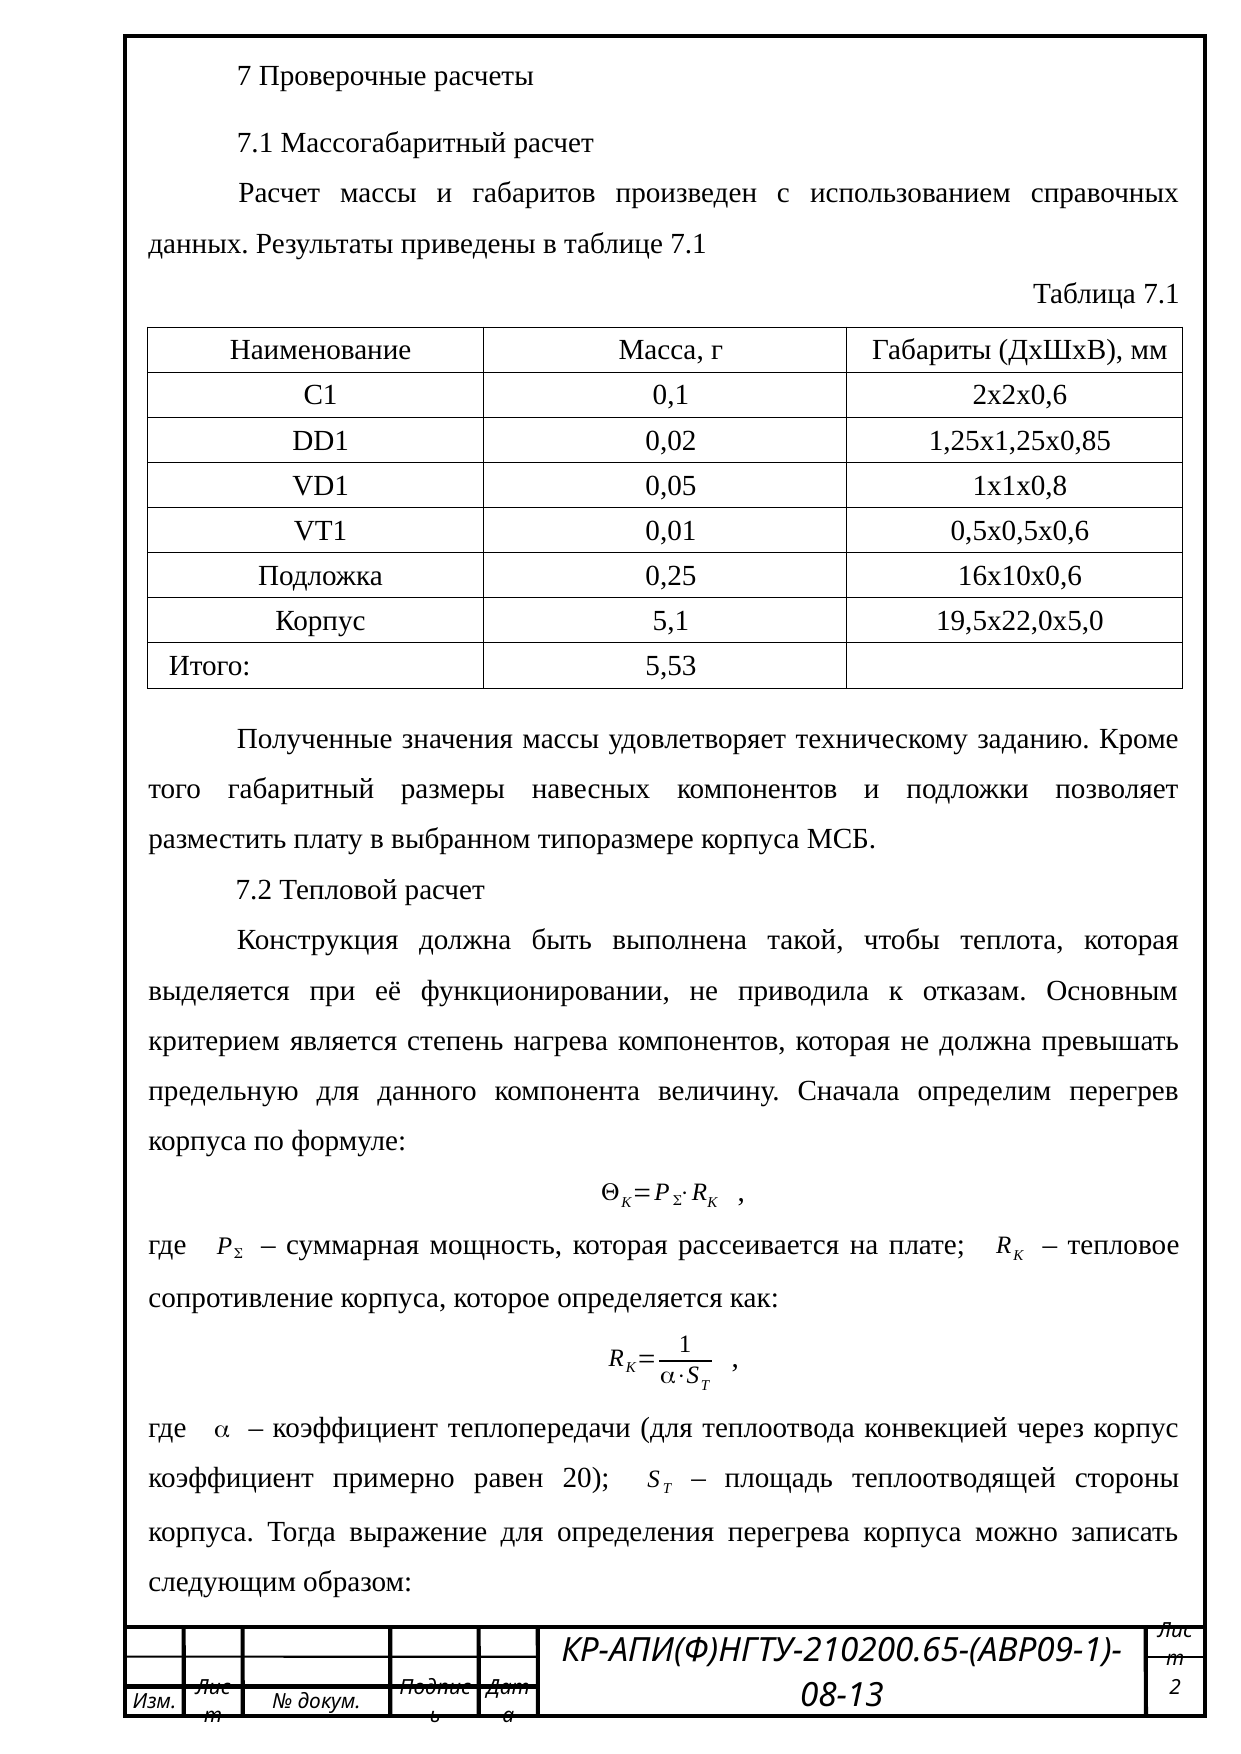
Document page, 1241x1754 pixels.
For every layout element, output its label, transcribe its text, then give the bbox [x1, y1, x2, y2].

text где – коэффициент теплопередачи (для теплоотвода конвекцией через корпус коэффициент примерно равен 20); – площадь теплоотводящей стороны корпуса. Тогда выражение для определения перегрева корпуса можно записать следующим образом: [148, 1410, 1179, 1598]
table_header Габариты (ДхШхВ), мм [847, 328, 1182, 372]
text Конструкция должна быть выполнена такой, чтобы теплота, которая выделяется при её функционировании, не приводила к отказам. Основным критерием является степень нагрева компонентов, которая не должна превышать предельную для данного компонента величину. Сначала определим перегрев корпуса по формуле: [148, 922, 1179, 1157]
table_cell 0,05 [484, 463, 846, 507]
table_cell 16х10х0,6 [847, 553, 1182, 597]
table_cell VD1 [148, 463, 483, 507]
table_cell 1х1х0,8 [847, 463, 1182, 507]
text 7 Проверочные расчеты [148, 58, 1179, 92]
table_cell DD1 [148, 418, 483, 462]
table_cell 0,5х0,5х0,6 [847, 508, 1182, 552]
table_cell 2х2х0,6 [847, 373, 1182, 417]
table_cell 1,25х1,25х0,85 [847, 418, 1182, 462]
text , [148, 1331, 1179, 1393]
text 7.1 Массогабаритный расчет [148, 125, 1179, 159]
text 7.2 Тепловой расчет [148, 872, 1179, 906]
table_cell 5,53 [484, 643, 846, 687]
table_cell С1 [148, 373, 483, 417]
table_cell 0,02 [484, 418, 846, 462]
text Расчет массы и габаритов произведен с использованием справочных данных. Результаты приведены в таблице 7.1 [148, 176, 1179, 259]
text , [148, 1174, 1179, 1210]
table_header Масса, г [484, 328, 846, 372]
table_cell 0,25 [484, 553, 846, 597]
table_cell 0,1 [484, 373, 846, 417]
table_cell Итого: [148, 643, 483, 687]
table_cell 5,1 [484, 598, 846, 642]
text Таблица 7.1 [148, 276, 1179, 310]
table_header Наименование [148, 328, 483, 372]
text Полученные значения массы удовлетворяет техническому заданию. Кроме того габаритный размеры навесных компонентов и подложки позволяет разместить плату в выбранном типоразмере корпуса МСБ. [148, 721, 1179, 855]
table_cell Корпус [148, 598, 483, 642]
text где – суммарная мощность, которая рассеивается на плате; – тепловое сопротивление корпуса, которое определяется как: [148, 1227, 1179, 1314]
table_cell VT1 [148, 508, 483, 552]
table_cell 0,01 [484, 508, 846, 552]
table_cell Подложка [148, 553, 483, 597]
table_cell [847, 643, 1182, 687]
table_cell 19,5х22,0х5,0 [847, 598, 1182, 642]
